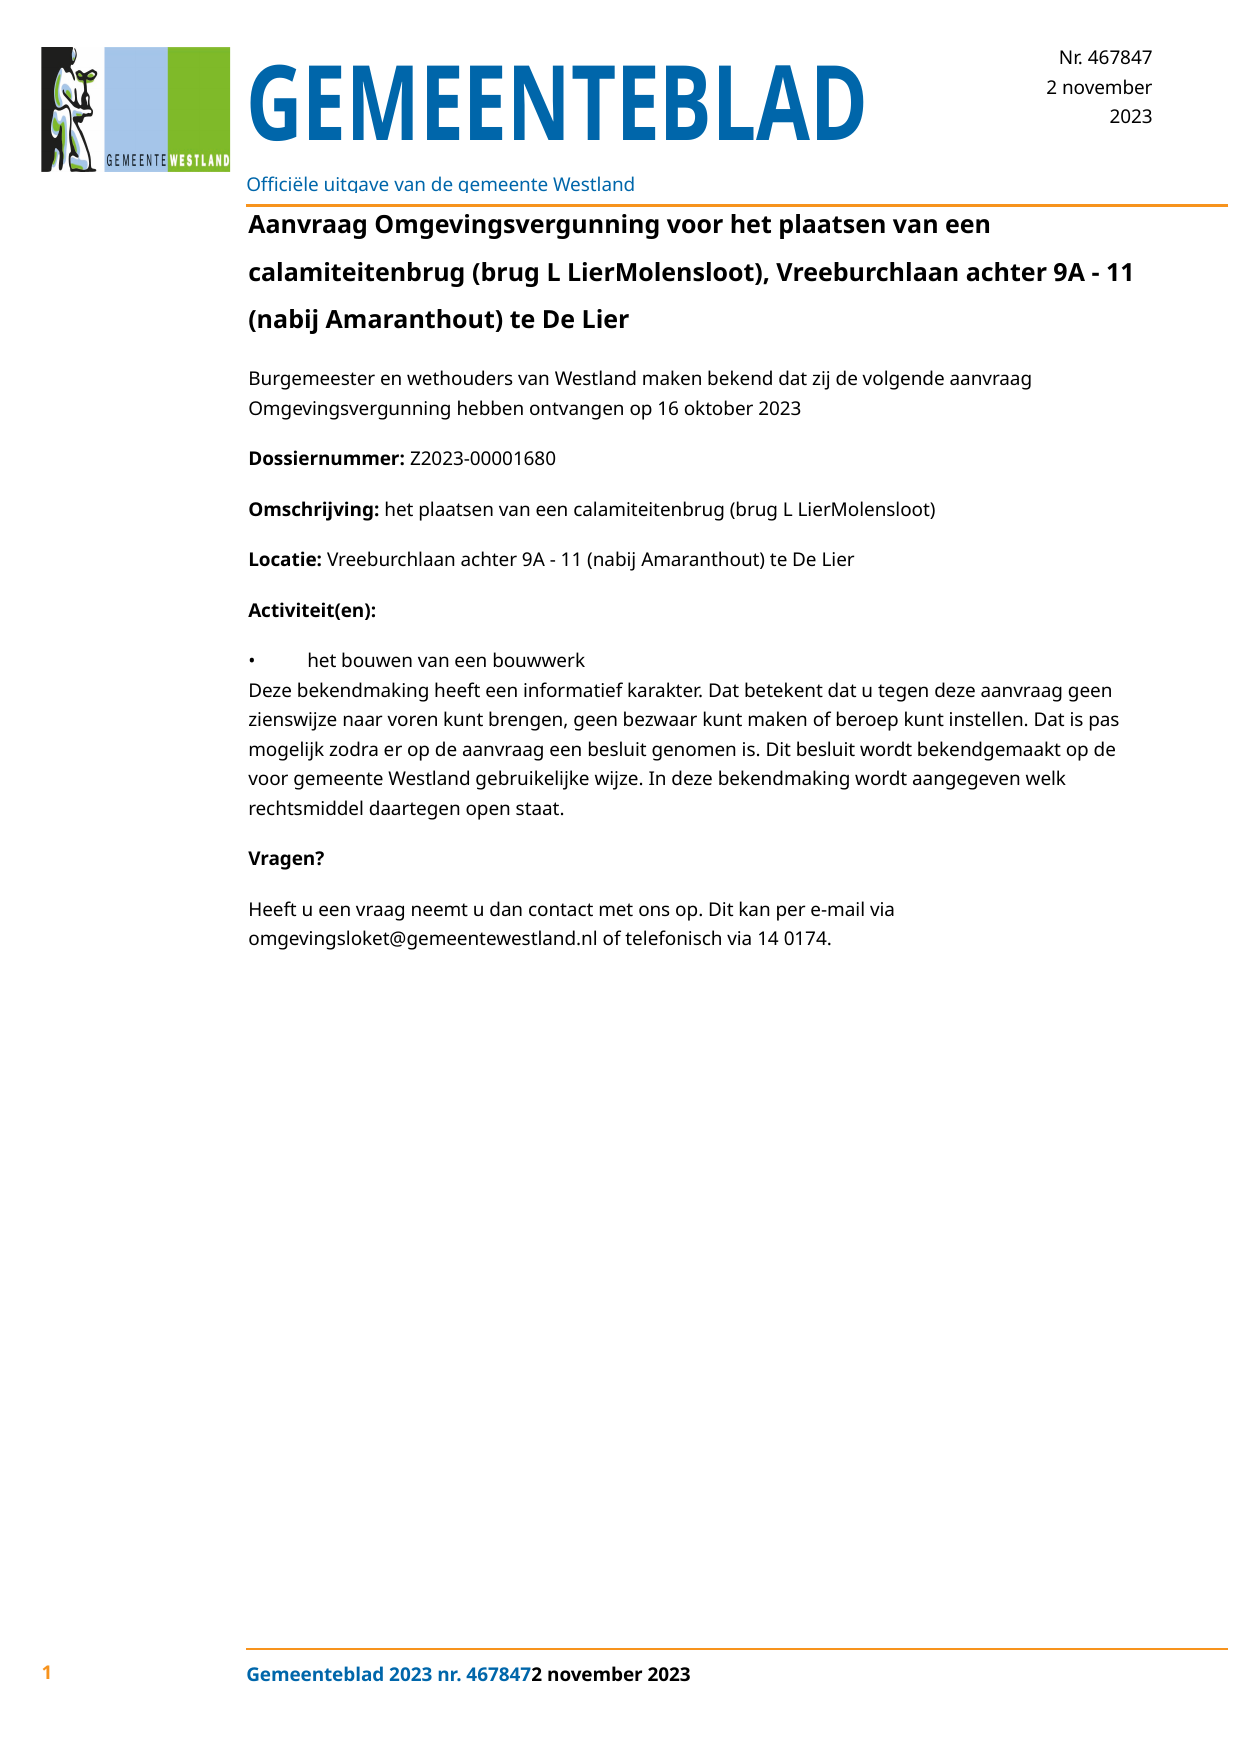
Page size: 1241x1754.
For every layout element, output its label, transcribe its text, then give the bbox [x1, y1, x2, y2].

text Vragen? [248, 846, 1152, 871]
text Omschrijving: het plaatsen van een calamiteitenbrug (brug L LierMolensloot) [248, 496, 1152, 522]
text Dossiernummer: Z2023-00001680 [248, 446, 1152, 471]
text Heeft u een vraag neemt u dan contact met ons op. Dit kan per e-mail via omgevingsloket@gemeentewestland.nl of telefonisch via 14 0174. [248, 896, 1152, 951]
list het bouwen van een bouwwerk [248, 647, 1152, 673]
text Deze bekendmaking heeft een informatief karakter. Dat betekent dat u tegen deze aanvraag geen zienswijze naar voren kunt brengen, geen bezwaar kunt maken of beroep kunt instellen. Dat is pas mogelijk zodra er op de aanvraag een besluit genomen is. Dit besluit wordt bekendgemaakt op de voor gemeente Westland gebruikelijke wijze. In deze bekendmaking wordt aangegeven welk rechtsmiddel daartegen open staat. [248, 677, 1152, 821]
text Aanvraag Omgevingsvergunning voor het plaatsen van een calamiteitenbrug (brug L LierMolensloot), Vreeburchlaan achter 9A - 11 (nabij Amaranthout) te De Lier [248, 207, 1152, 336]
text Burgemeester en wethouders van Westland maken bekend dat zij de volgende aanvraag Omgevingsvergunning hebben ontvangen op 16 oktober 2023 [248, 366, 1152, 421]
text Activiteit(en): [248, 597, 1152, 622]
picture [41, 47, 231, 172]
text Locatie: Vreeburchlaan achter 9A - 11 (nabij Amaranthout) te De Lier [248, 546, 1152, 572]
